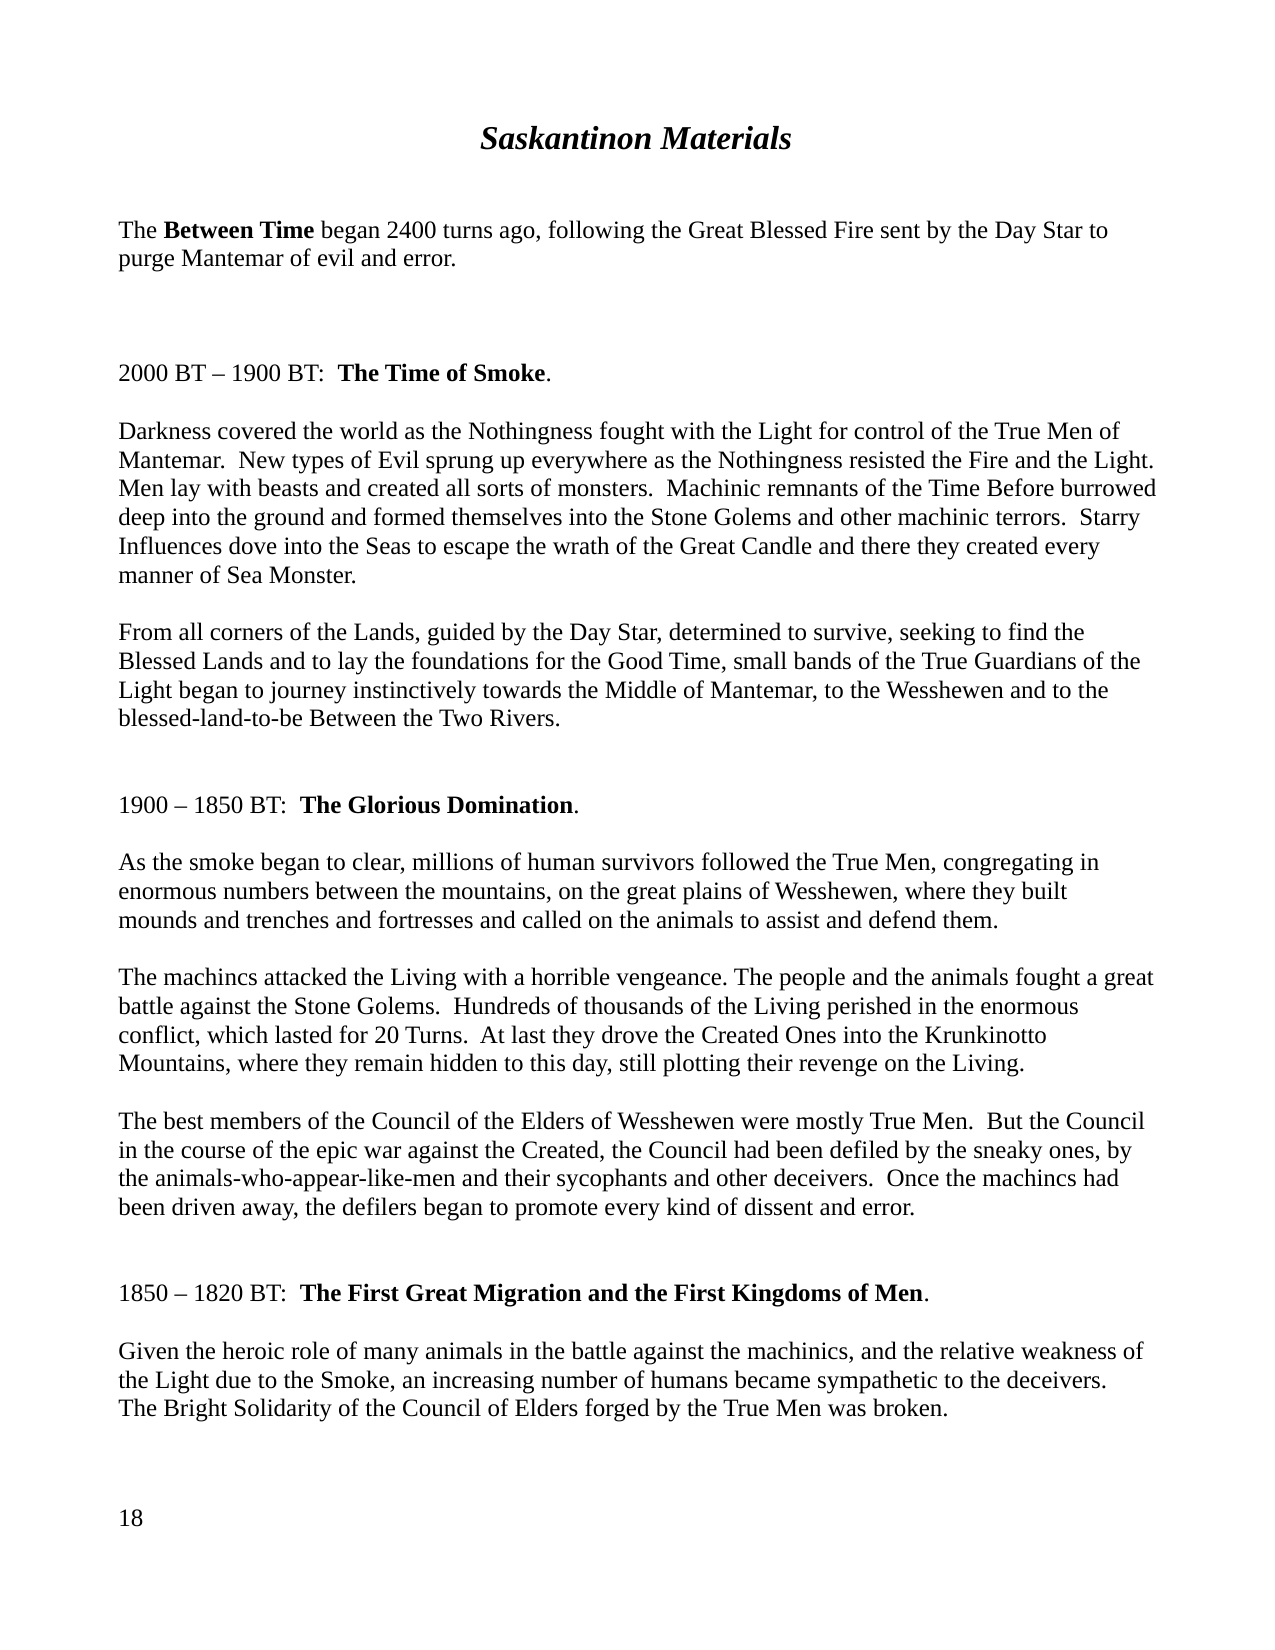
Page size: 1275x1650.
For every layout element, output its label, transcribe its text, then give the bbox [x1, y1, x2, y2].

text Darkness covered the world as the Nothingness fought with the Light for control of the True Men of Mantemar. New types of Evil sprung up everywhere as the Nothingness resisted the Fire and the Light. Men lay with beasts and created all sorts of monsters. Machinic remnants of the Time Before burrowed deep into the ground and formed themselves into the Stone Golems and other machinic terrors. Starry Influences dove into the Seas to escape the wrath of the Great Candle and there they created every manner of Sea Monster. [118, 416, 1157, 588]
text Given the heroic role of many animals in the battle against the machinics, and the relative weakness of the Light due to the Smoke, an increasing number of humans became sympathetic to the deceivers. The Bright Solidarity of the Council of Elders forged by the True Men was broken. [118, 1336, 1157, 1422]
text 1850 – 1820 BT: The First Great Migration and the First Kingdoms of Men. [118, 1278, 1157, 1307]
text 1900 – 1850 BT: The Glorious Domination. [118, 790, 1157, 818]
text As the smoke began to clear, millions of human survivors followed the True Men, congregating in enormous numbers between the mountains, on the great plains of Wesshewen, where they built mounds and trenches and fortresses and called on the animals to assist and defend them. [118, 847, 1157, 933]
text The Between Time began 2400 turns ago, following the Great Blessed Fire sent by the Day Star to purge Mantemar of evil and error. [118, 215, 1157, 272]
text The machincs attacked the Living with a horrible vengeance. The people and the animals fought a great battle against the Stone Golems. Hundreds of thousands of the Living perished in the enormous conflict, which lasted for 20 Turns. At last they drove the Created Ones into the Krunkinotto Mountains, where they remain hidden to this day, still plotting their revenge on the Living. [118, 962, 1157, 1077]
text The best members of the Council of the Elders of Wesshewen were mostly True Men. But the Council in the course of the epic war against the Created, the Council had been defiled by the sneaky ones, by the animals-who-appear-like-men and their sycophants and other deceivers. Once the machincs had been driven away, the defilers began to promote every kind of dissent and error. [118, 1106, 1157, 1221]
text 2000 BT – 1900 BT: The Time of Smoke. [118, 358, 1157, 387]
text From all corners of the Lands, guided by the Day Star, determined to survive, seeking to find the Blessed Lands and to lay the foundations for the Good Time, small bands of the True Guardians of the Light began to journey instinctively towards the Middle of Mantemar, to the Wesshewen and to the blessed-land-to-be Between the Two Rivers. [118, 617, 1157, 732]
